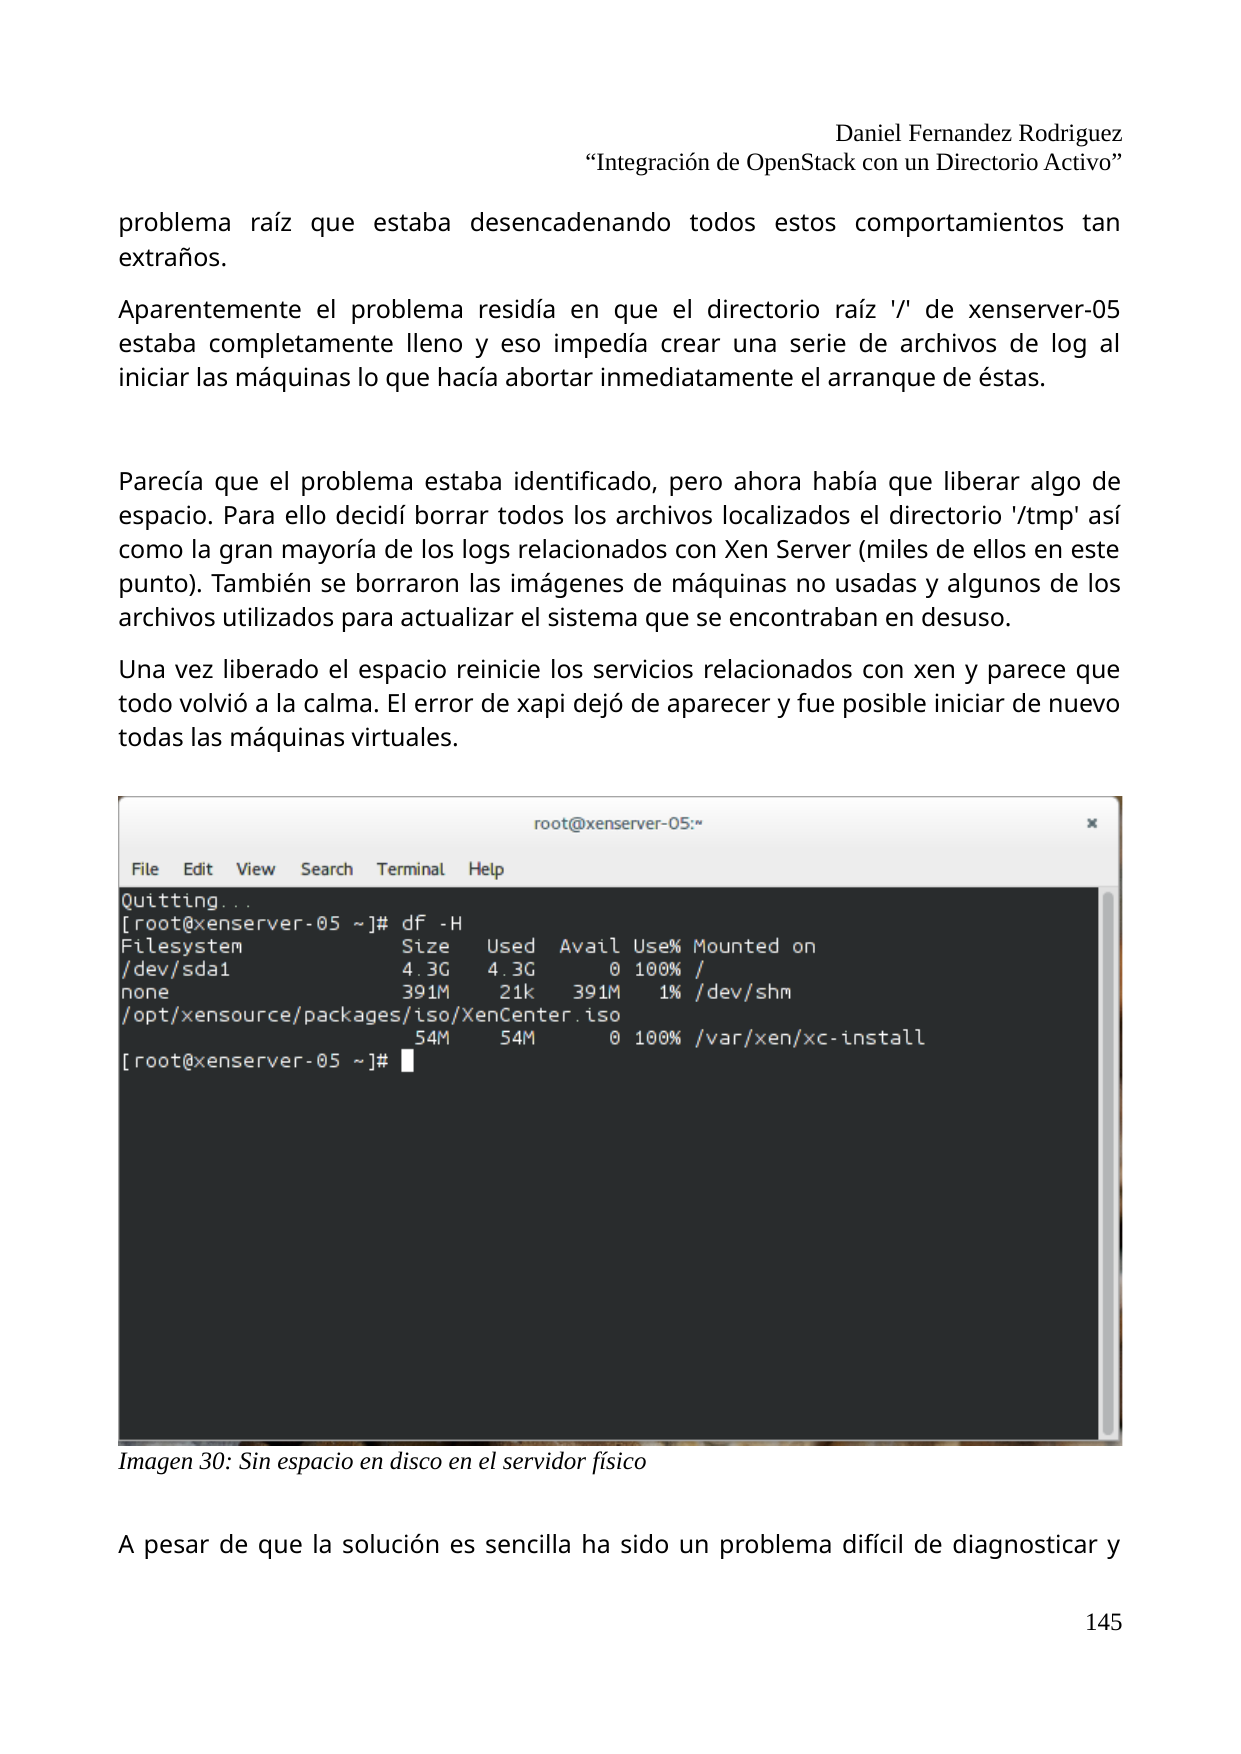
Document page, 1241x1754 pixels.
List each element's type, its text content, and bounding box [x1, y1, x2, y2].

text Una vez liberado el espacio reinicie los servicios relacionados con xen y parece que todo volvió a la calma. El error de xapi dejó de aparecer y fue posible iniciar de nuevo todas las máquinas virtuales. [118, 652, 1122, 754]
text A pesar de que la solución es sencilla ha sido un problema difícil de diagnosticar y [118, 1527, 1122, 1561]
text problema raíz que estaba desencadenando todos estos comportamientos tan extraños. [118, 205, 1122, 273]
text Aparentemente el problema residía en que el directorio raíz '/' de xenserver-05 estaba completamente lleno y eso impedía crear una serie de archivos de log al iniciar las máquinas lo que hacía abortar inmediatamente el arranque de éstas. [118, 291, 1122, 393]
text Parecía que el problema estaba identificado, pero ahora había que liberar algo de espacio. Para ello decidí borrar todos los archivos localizados el directorio '/tmp' así como la gran mayoría de los logs relacionados con Xen Server (miles de ellos en este punto). También se borraron las imágenes de máquinas no usadas y algunos de los archivos utilizados para actualizar el sistema que se encontraban en desuso. [118, 463, 1122, 634]
text Imagen 30: Sin espacio en disco en el servidor físico [118, 1446, 1122, 1474]
picture [118, 796, 1123, 1446]
